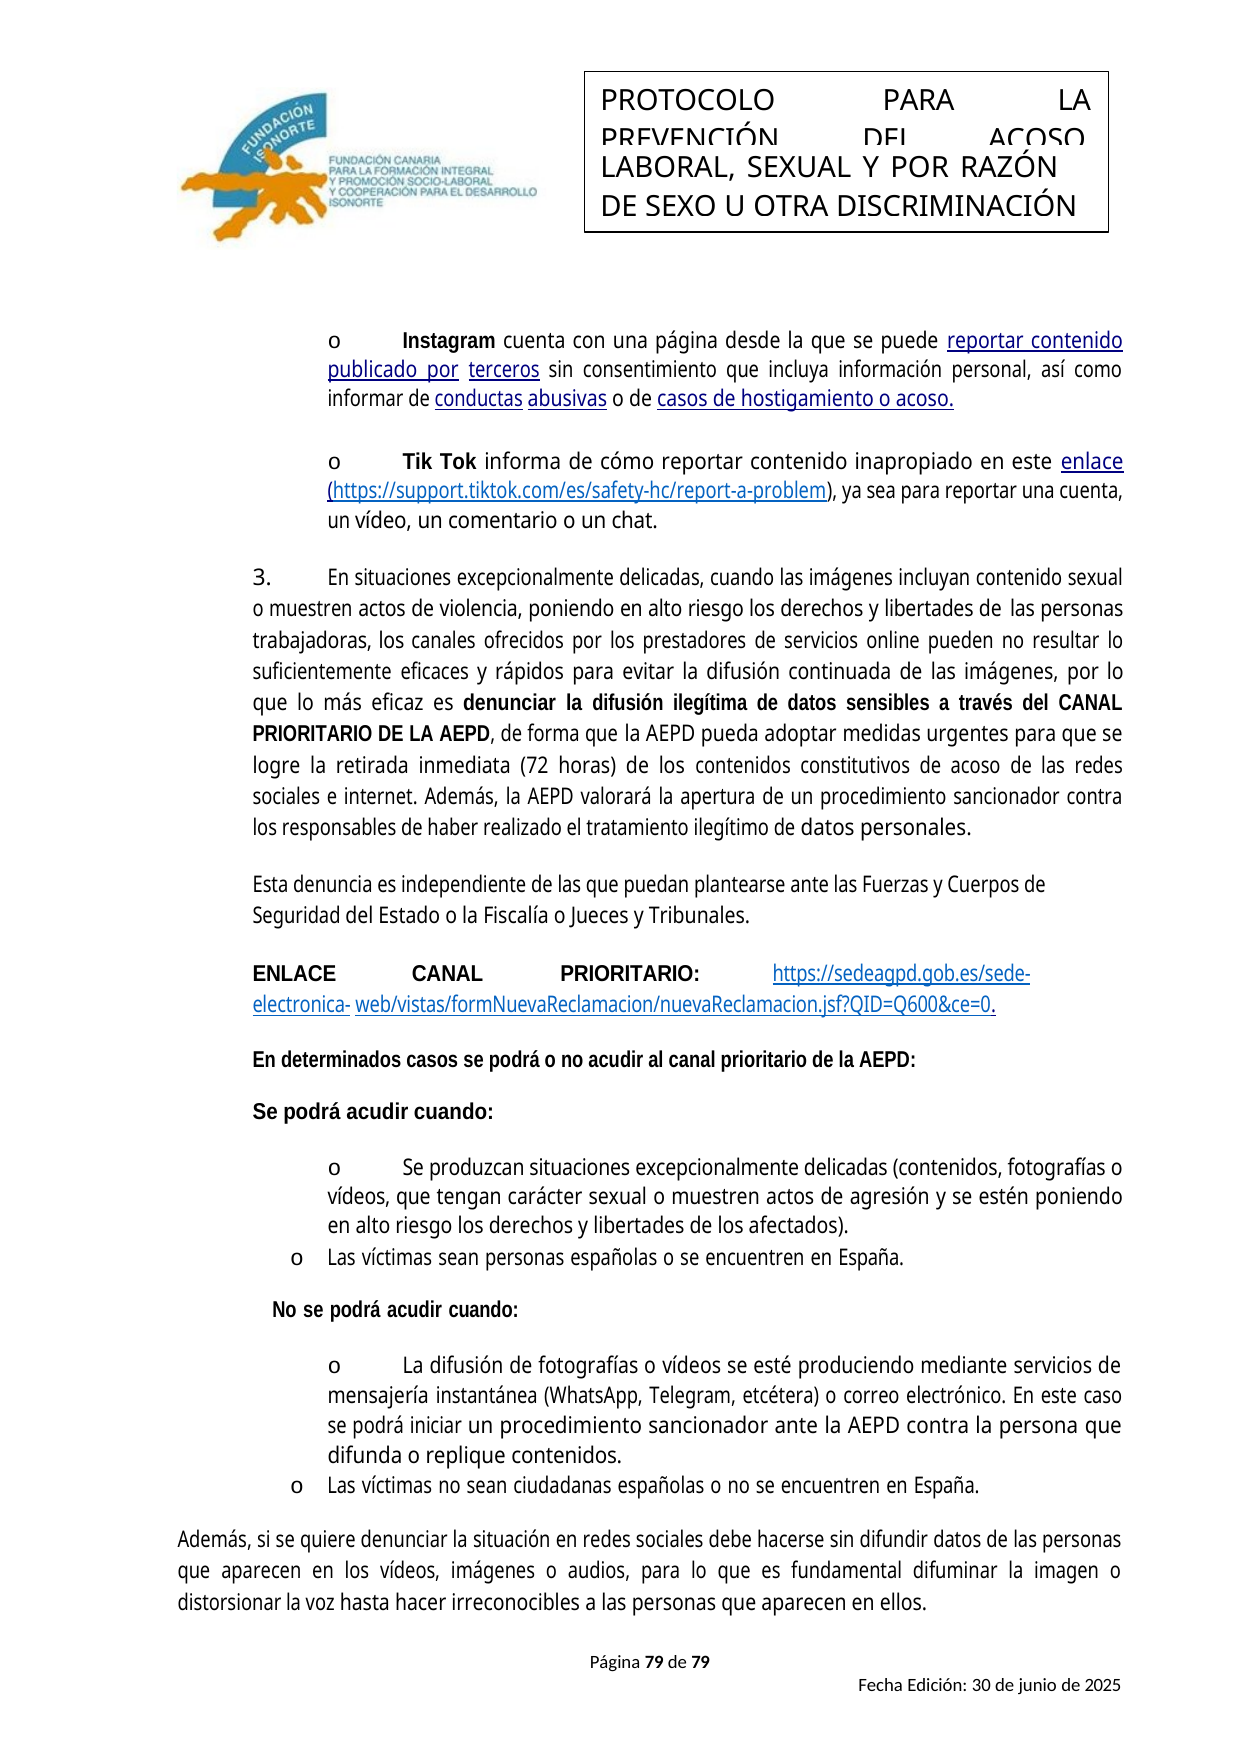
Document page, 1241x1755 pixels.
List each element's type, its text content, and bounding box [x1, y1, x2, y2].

list Se produzcan situaciones excepcionalmente delicadas (contenidos, fotografías o vídeos, que tengan carácter sexual o muestren actos de agresión y se estén poniendo en alto riesgo los derechos y libertades de los afectados). [327, 1152, 1122, 1241]
text Además, si se quiere denunciar la situación en redes sociales debe hacerse sin difundir datos de las personas que aparecen en los vídeos, imágenes o audios, para lo que es fundamental difuminar la imagen o distorsionar la voz hasta hacer irreconocibles a las personas que aparecen en ellos. [177, 1523, 1123, 1617]
list Instagram cuenta con una página desde la que se puede reportar contenido publicado por terceros sin consentimiento que incluya información personal, así como informar de conductas abusivas o de casos de hostigamiento o acoso. [327, 324, 1123, 413]
subtitle En determinados casos se podrá o no acudir al canal prioritario de la AEPD: Se podrá acudir cuando: [252, 1046, 939, 1125]
list En situaciones excepcionalmente delicadas, cuando las imágenes incluyan contenido sexual o muestren actos de violencia, poniendo en alto riesgo los derechos y libertades de las personas trabajadoras, los canales ofrecidos por los prestadores de servicios online pueden no resultar lo suficientemente eficaces y rápidos para evitar la difusión continuada de las imágenes, por lo que lo más eficaz es denunciar la difusión ilegítima de datos sensibles a través del CANAL PRIORITARIO DE LA AEPD, de forma que la AEPD pueda adoptar medidas urgentes para que se logre la retirada inmediata (72 horas) de los contenidos constitutivos de acoso de las redes sociales e internet. Además, la AEPD valorará la apertura de un procedimiento sancionador contra los responsables de haber realizado el tratamiento ilegítimo de datos personales. [252, 561, 1123, 842]
subtitle No se podrá acudir cuando: [272, 1296, 1137, 1323]
list Tik Tok informa de cómo reportar contenido inapropiado en este enlace (https://support.tiktok.com/es/safety-hc/report-a-problem), ya sea para reportar una cuenta, un vídeo, un comentario o un chat. [327, 446, 1123, 535]
list Las víctimas no sean ciudadanas españolas o no se encuentren en España. [290, 1471, 1137, 1499]
list Las víctimas sean personas españolas o se encuentren en España. [290, 1241, 1137, 1272]
text ENLACE CANAL PRIORITARIO: https://sedeagpd.gob.es/sede-electronica- web/vistas/formNuevaReclamacion/nuevaReclamacion.jsf?QID=Q600&ce=0. [252, 957, 1118, 1019]
text Esta denuncia es independiente de las que puedan plantearse ante las Fuerzas y Cuerpos de Seguridad del Estado o la Fiscalía o Jueces y Tribunales. [252, 868, 1118, 931]
list La difusión de fotografías o vídeos se esté produciendo mediante servicios de mensajería instantánea (WhatsApp, Telegram, etcétera) o correo electrónico. En este caso se podrá iniciar un procedimiento sancionador ante la AEPD contra la persona que difunda o replique contenidos. [327, 1349, 1123, 1471]
